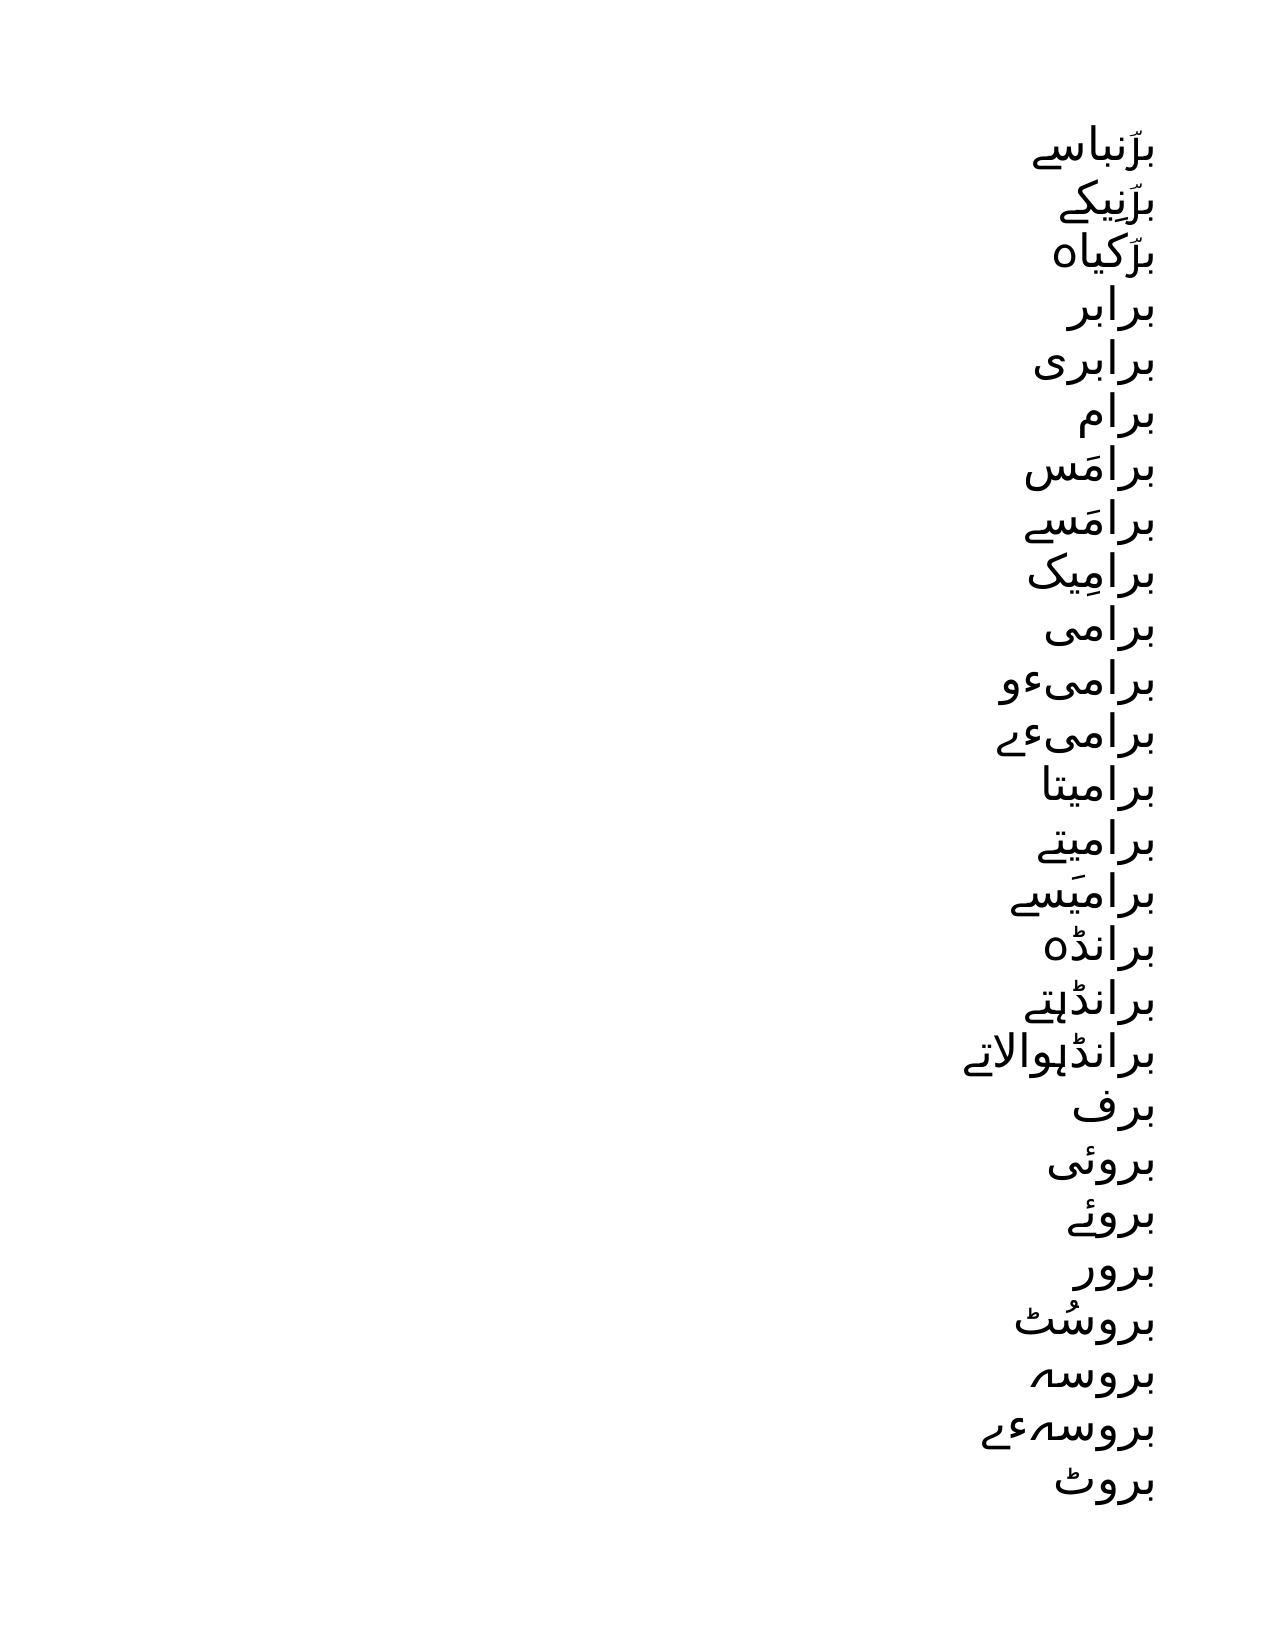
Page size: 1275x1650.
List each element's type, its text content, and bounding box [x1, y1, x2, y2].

text برابر [118, 278, 1157, 331]
text برف [118, 1078, 1157, 1131]
text برامی​ءو [118, 651, 1157, 705]
text برؔنِیکے [118, 171, 1157, 225]
text برامَسے [118, 491, 1157, 545]
text برامَس [118, 438, 1157, 491]
text برانڈہ​تے [118, 971, 1157, 1025]
text برؔکیاہ [118, 225, 1157, 278]
text برامی​تے [118, 811, 1157, 865]
text برامِیک [118, 545, 1157, 598]
text برامی​تا [118, 758, 1157, 811]
text بروسہ [118, 1345, 1157, 1398]
text بروسُٹ [118, 1291, 1157, 1345]
text بروئی [118, 1131, 1157, 1185]
text برانڈہ [118, 918, 1157, 971]
text بروٹ [118, 1451, 1157, 1505]
text برور [118, 1238, 1157, 1291]
text برام [118, 385, 1157, 438]
text برامی​ءے [118, 705, 1157, 758]
text برامی​َسے [118, 865, 1157, 918]
text برؔنباسے [118, 118, 1157, 171]
text بروسہ​ءے [118, 1398, 1157, 1451]
text برامی [118, 598, 1157, 651]
text بروئے [118, 1185, 1157, 1238]
text برابری [118, 331, 1157, 385]
text برانڈہ​والاتے [118, 1025, 1157, 1078]
